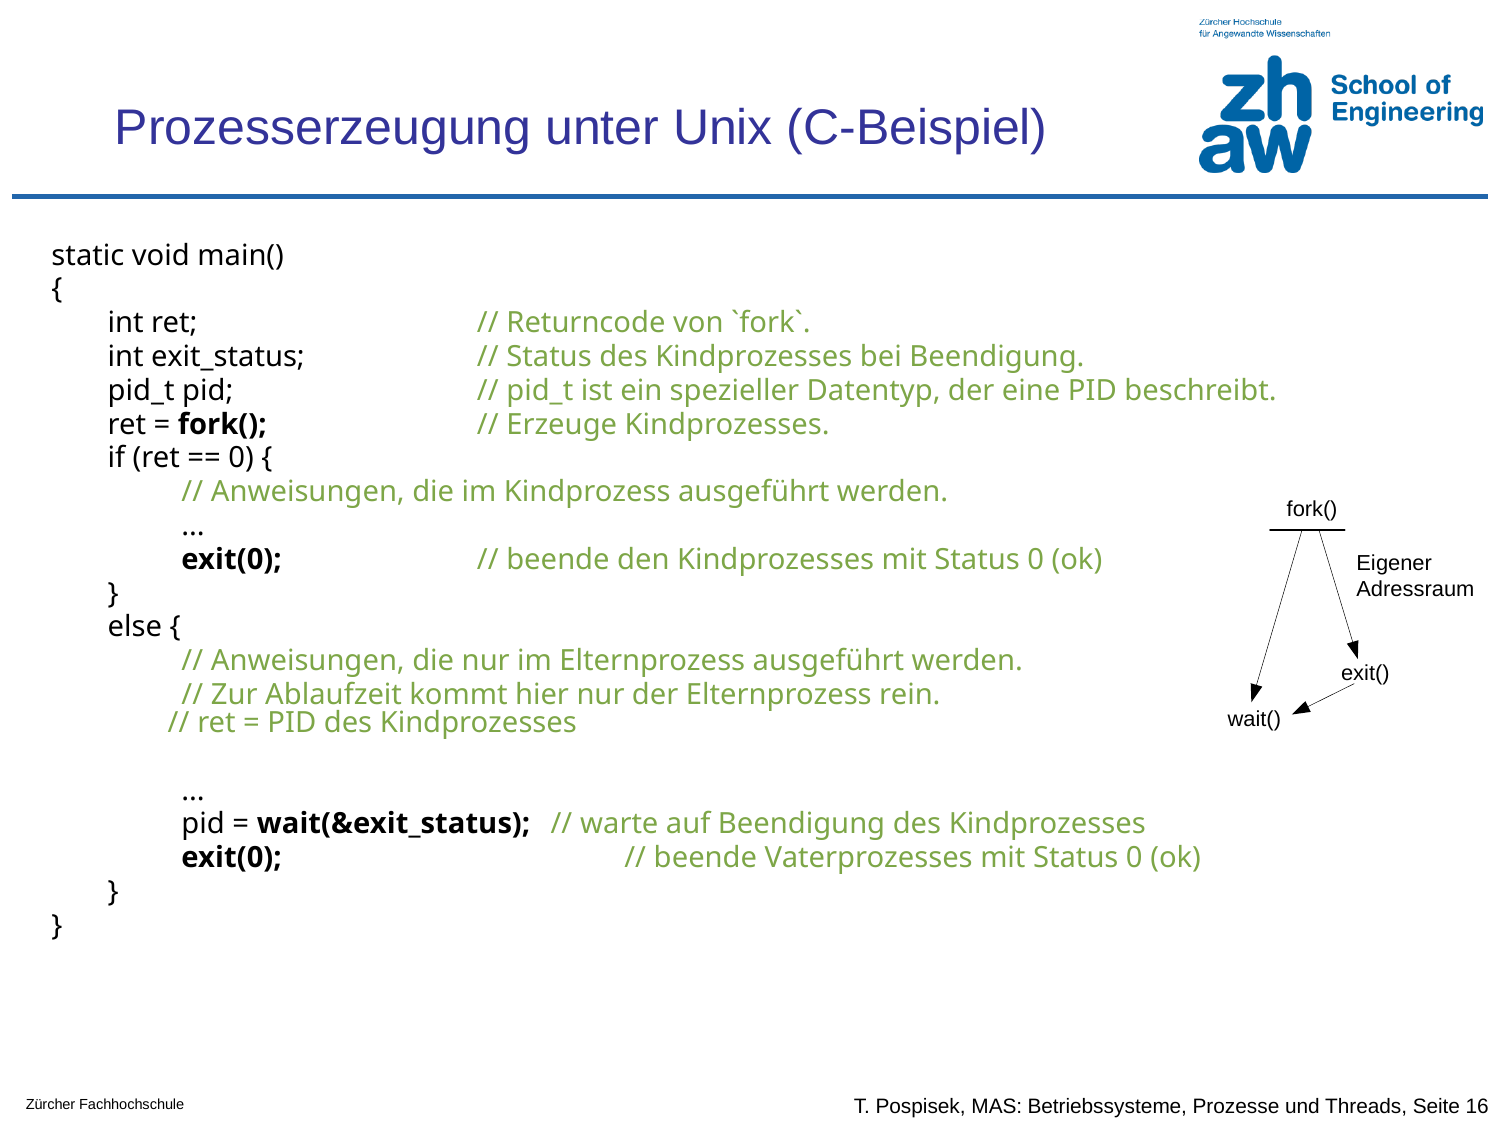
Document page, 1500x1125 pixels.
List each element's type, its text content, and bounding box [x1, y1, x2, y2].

list static void main() { int ret; // Returncode von `fork`. int exit_status; // Status des Kindprozesses bei Beendigung. pid_t pid; // pid_t ist ein spezieller Datentyp, der eine PID beschreibt. ret = fork(); // Erzeuge Kindprozesses. if (ret == 0) { // Anweisungen, die im Kindprozess ausgeführt werden. ... exit(0); // beende den Kindprozesses mit Status 0 (ok) } else { // Anweisungen, die nur im Elternprozess ausgeführt werden. // Zur Ablaufzeit kommt hier nur der Elternprozess rein. // ret = PID des Kindprozesses ... pid = wait(&exit_status); // warte auf Beendigung des Kindprozesses exit(0); // beende Vaterprozesses mit Status 0 (ok) } } [36, 235, 1359, 1036]
picture [1199, 19, 1483, 173]
title Prozesserzeugung unter Unix (C-Beispiel) [99, 50, 1379, 163]
picture [1193, 468, 1500, 762]
